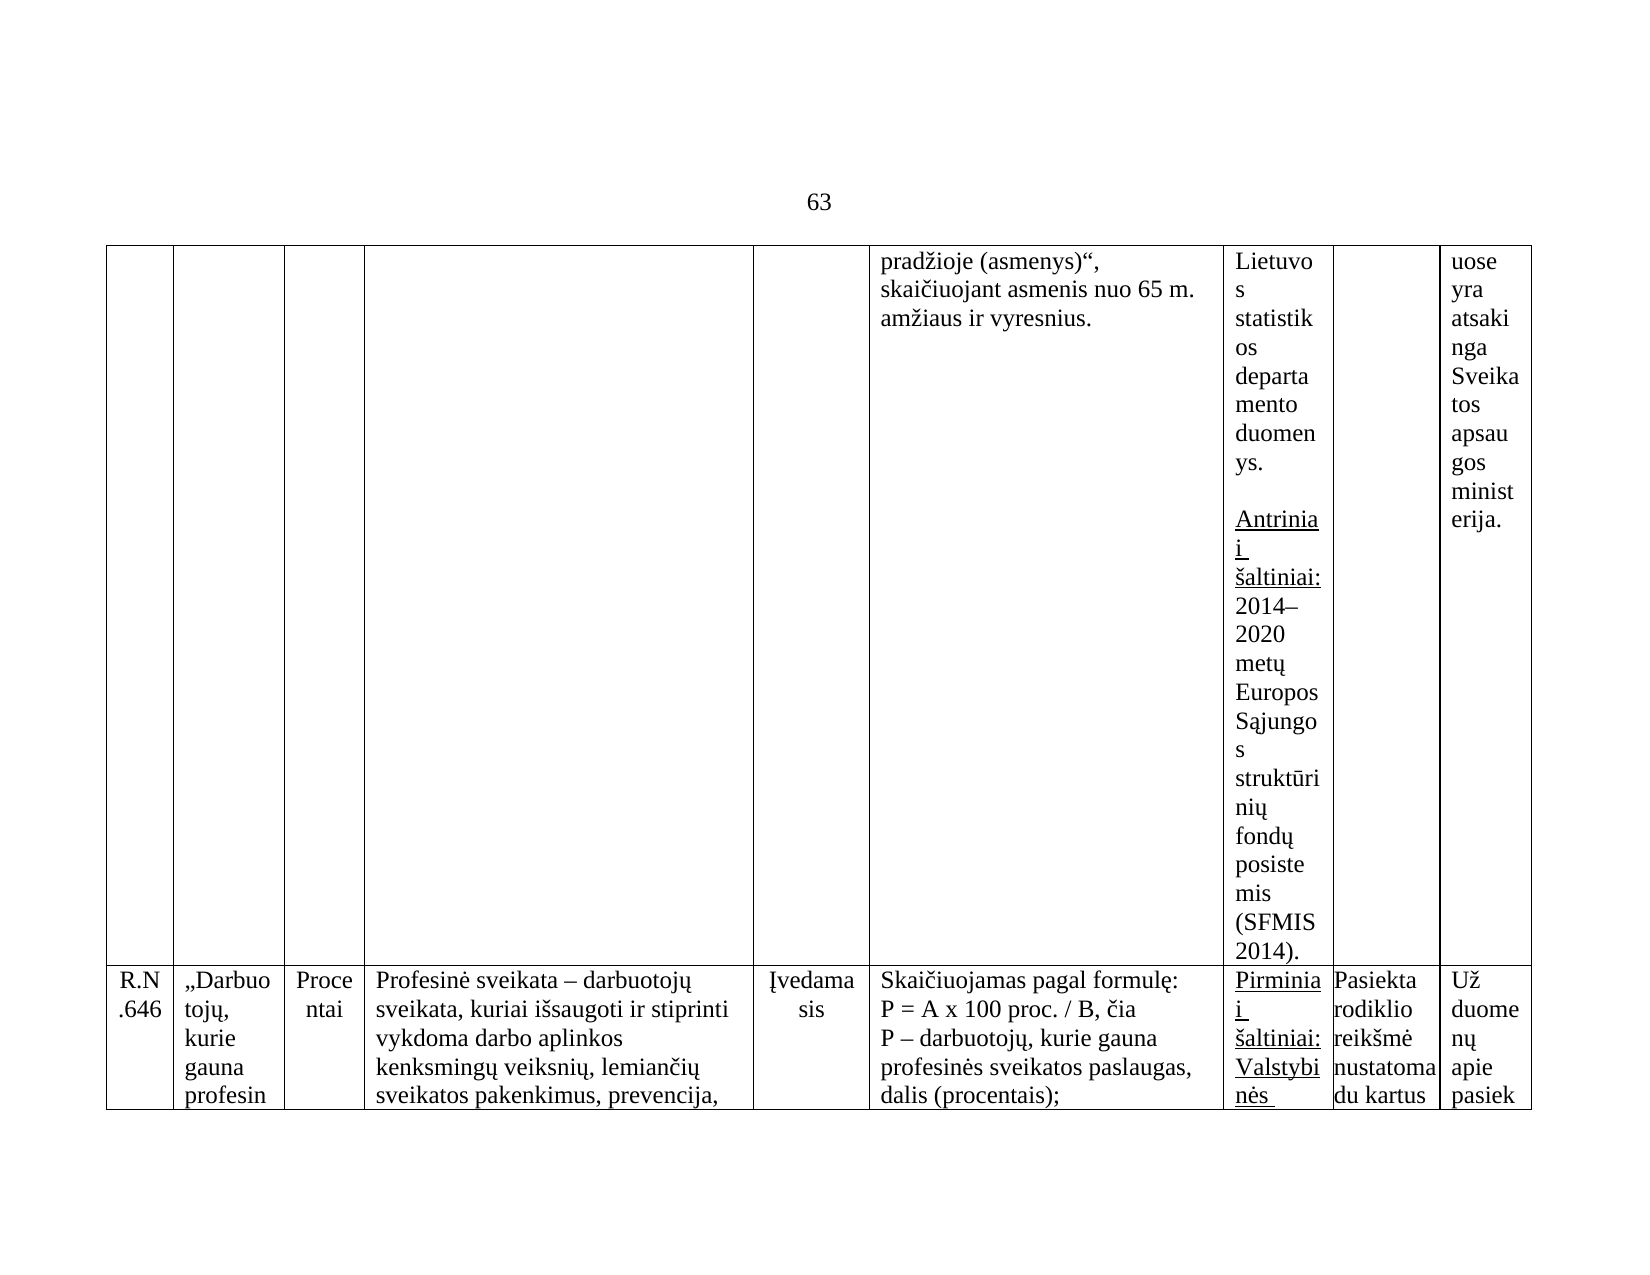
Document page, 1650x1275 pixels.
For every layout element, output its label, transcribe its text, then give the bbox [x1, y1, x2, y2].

table_cell [754, 246, 869, 964]
table_cell [1334, 246, 1439, 964]
table_cell Už duomenų apie pasiek [1441, 966, 1531, 1109]
table_cell [285, 246, 364, 964]
table_cell Skaičiuojamas pagal formulę: P = A x 100 proc. / B, čia P – darbuotojų, kurie gauna profesinės sveikatos paslaugas, dalis (procentais); [870, 966, 1223, 1109]
table_cell R.N.646 [107, 966, 173, 1109]
table_cell [107, 246, 173, 964]
table_cell uose yra atsakinga Sveikatos apsaugos ministerija. [1441, 246, 1531, 964]
table_cell [365, 246, 753, 964]
table_cell [174, 246, 284, 964]
table_cell „Darbuotojų, kurie gauna profesin [174, 966, 284, 1109]
table_cell Lietuvos statistikos departamento duomenys. Antriniai šaltiniai: 2014–2020 metų Europos Sąjungos struktūrinių fondų posistemis (SFMIS2014). [1224, 246, 1333, 964]
table_cell Pirminiai šaltiniai: Valstybinės [1224, 966, 1333, 1109]
table_cell pradžioje (asmenys)“, skaičiuojant asmenis nuo 65 m. amžiaus ir vyresnius. [870, 246, 1223, 964]
table_cell Profesinė sveikata – darbuotojų sveikata, kuriai išsaugoti ir stiprinti vykdoma darbo aplinkos kenksmingų veiksnių, lemiančių sveikatos pakenkimus, prevencija, [365, 966, 753, 1109]
table_cell Procentai [285, 966, 364, 1109]
table_cell Pasiekta rodiklio reikšmė nustatoma du kartus [1334, 966, 1439, 1109]
table_cell Įvedamasis [754, 966, 869, 1109]
